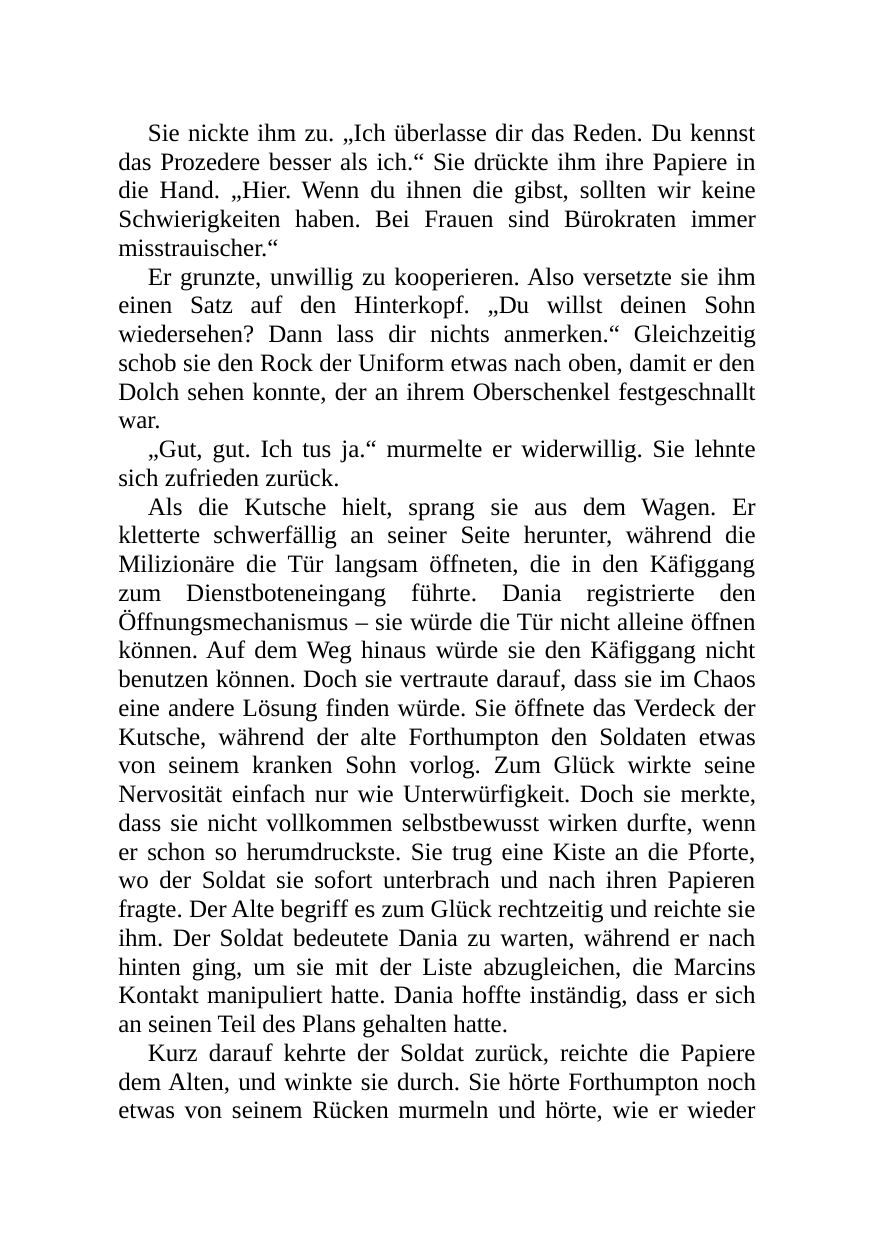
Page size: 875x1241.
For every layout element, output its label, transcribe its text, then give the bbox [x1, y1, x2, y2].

text Als die Kutsche hielt, sprang sie aus dem Wagen. Er kletterte schwerfällig an seiner Seite herunter, während die Milizionäre die Tür langsam öffneten, die in den Käfiggang zum Dienstboteneingang führte. Dania registrierte den Öffnungsmechanismus – sie würde die Tür nicht alleine öffnen können. Auf dem Weg hinaus würde sie den Käfiggang nicht benutzen können. Doch sie vertraute darauf, dass sie im Chaos eine andere Lösung finden würde. Sie öffnete das Verdeck der Kutsche, während der alte Forthumpton den Soldaten etwas von seinem kranken Sohn vorlog. Zum Glück wirkte seine Nervosität einfach nur wie Unterwürfigkeit. Doch sie merkte, dass sie nicht vollkommen selbstbewusst wirken durfte, wenn er schon so herumdruckste. Sie trug eine Kiste an die Pforte, wo der Soldat sie sofort unterbrach und nach ihren Papieren fragte. Der Alte begriff es zum Glück rechtzeitig und reichte sie ihm. Der Soldat bedeutete Dania zu warten, während er nach hinten ging, um sie mit der Liste abzugleichen, die Marcins Kontakt manipuliert hatte. Dania hoffte inständig, dass er sich an seinen Teil des Plans gehalten hatte. [118, 492, 756, 1038]
text Kurz darauf kehrte der Soldat zurück, reichte die Papiere dem Alten, und winkte sie durch. Sie hörte Forthumpton noch etwas von seinem Rücken murmeln und hörte, wie er wieder [118, 1038, 756, 1124]
text Sie nickte ihm zu. „Ich überlasse dir das Reden. Du kennst das Prozedere besser als ich.“ Sie drückte ihm ihre Papiere in die Hand. „Hier. Wenn du ihnen die gibst, sollten wir keine Schwierigkeiten haben. Bei Frauen sind Bürokraten immer misstrauischer.“ [118, 118, 756, 262]
text Er grunzte, unwillig zu kooperieren. Also versetzte sie ihm einen Satz auf den Hinterkopf. „Du willst deinen Sohn wiedersehen? Dann lass dir nichts anmerken.“ Gleichzeitig schob sie den Rock der Uniform etwas nach oben, damit er den Dolch sehen konnte, der an ihrem Oberschenkel festgeschnallt war. [118, 262, 756, 434]
text „Gut, gut. Ich tus ja.“ murmelte er widerwillig. Sie lehnte sich zufrieden zurück. [118, 434, 756, 492]
